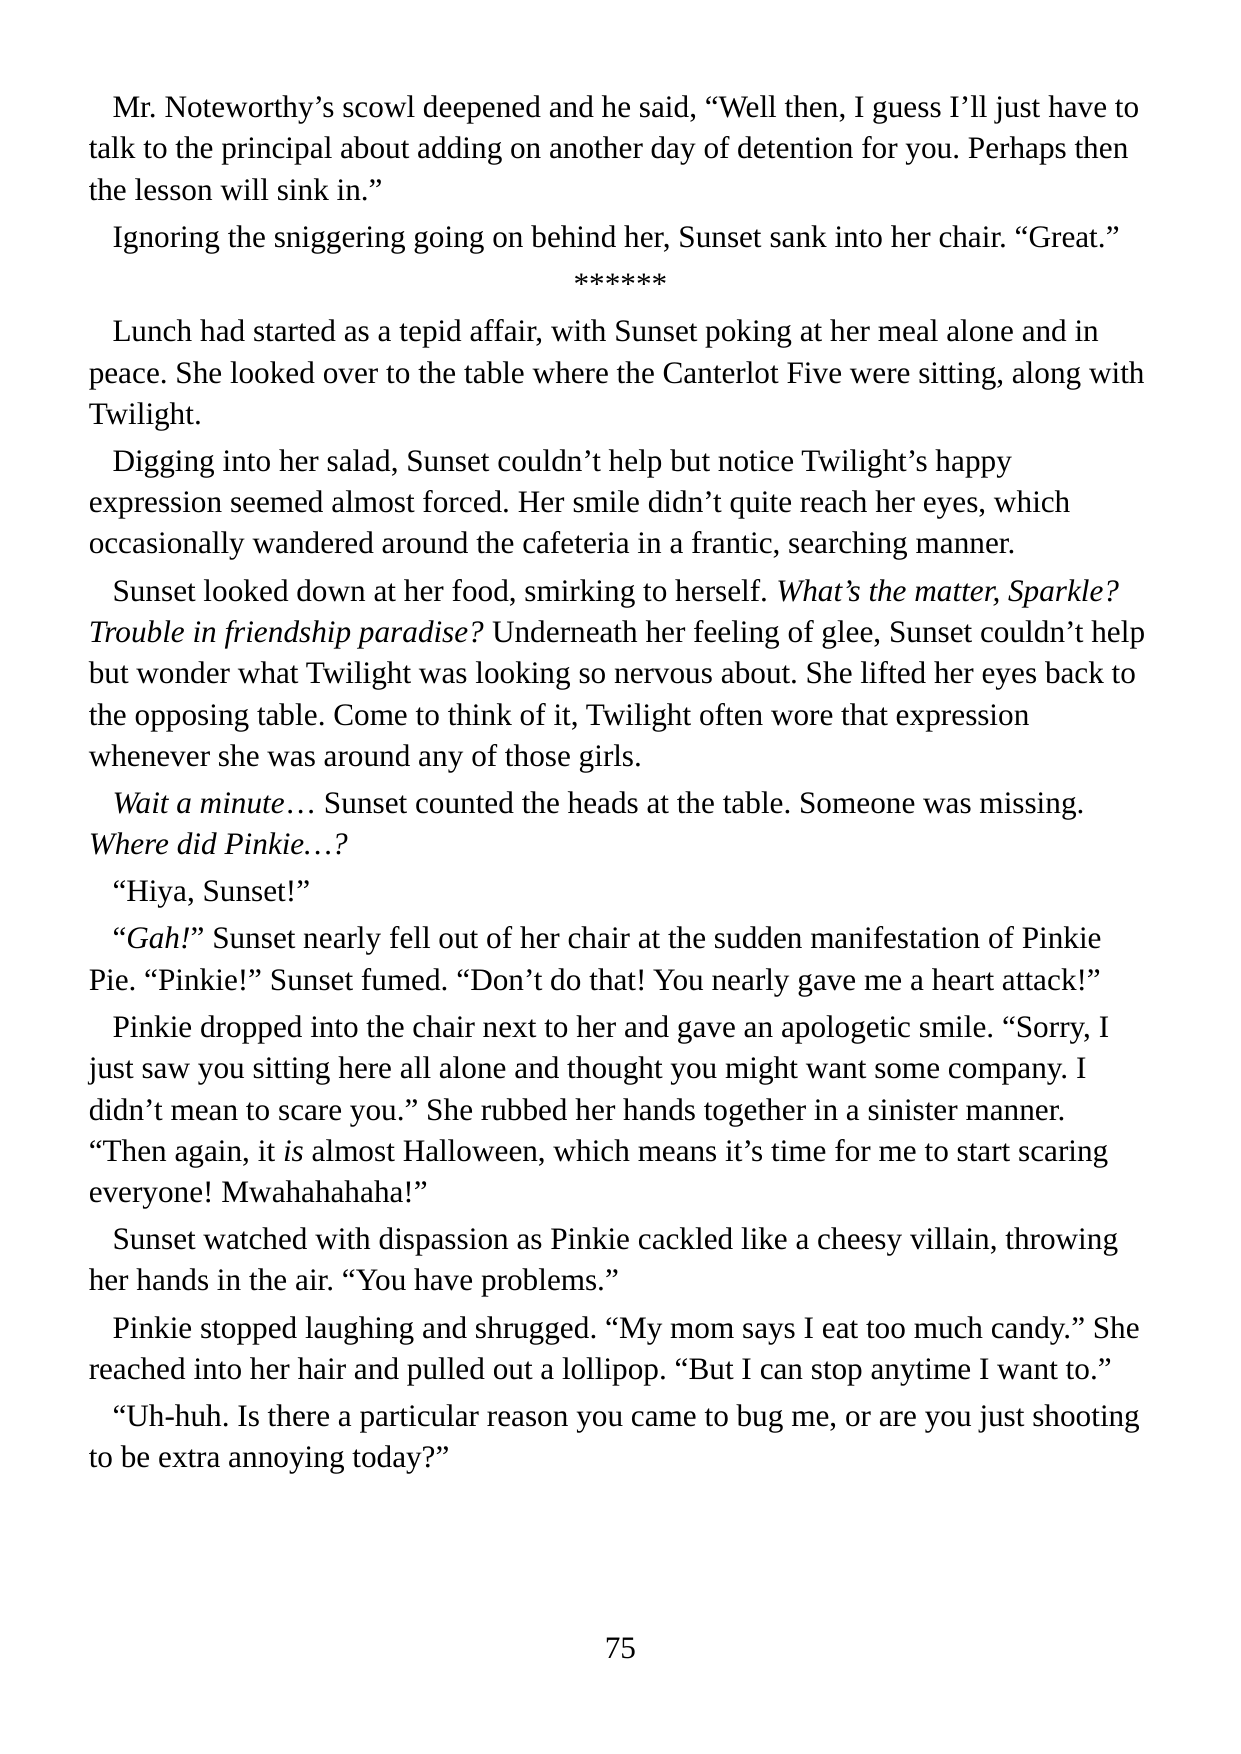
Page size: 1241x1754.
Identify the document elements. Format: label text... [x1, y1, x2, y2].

text Pinkie stopped laughing and shrugged. “My mom says I eat too much candy.” She reached into her hair and pulled out a lollipop. “But I can stop anytime I want to.” [88, 1309, 1152, 1386]
text Ignoring the sniggering going on behind her, Sunset sank into her chair. “Great.” [88, 218, 1152, 254]
text “Gah!” Sunset nearly fell out of her chair at the sudden manifestation of Pinkie Pie. “Pinkie!” Sunset fumed. “Don’t do that! You nearly gave me a heart attack!” [88, 920, 1152, 997]
text Sunset watched with dispassion as Pinkie cackled like a cheesy villain, throwing her hands in the air. “You have problems.” [88, 1220, 1152, 1298]
text ****** [88, 265, 1152, 301]
text “Hiya, Sunset!” [88, 873, 1152, 908]
text “Uh-huh. Is there a particular reason you came to bug me, or are you just shooting to be extra annoying today?” [88, 1397, 1152, 1474]
text Digging into her salad, Sunset couldn’t help but notice Twilight’s happy expression seemed almost forced. Her smile didn’t quite reach her eyes, which occasionally wandered around the cafeteria in a frantic, searching manner. [88, 442, 1152, 561]
text Mr. Noteworthy’s scowl deepened and he said, “Well then, I guess I’ll just have to talk to the principal about adding on another day of detention for you. Perhaps then the lesson will sink in.” [88, 88, 1152, 207]
text Pinkie dropped into the chair next to her and gave an apologetic smile. “Sorry, I just saw you sitting here all alone and thought you might want some company. I didn’t mean to scare you.” She rubbed her hands together in a sinister manner. “Then again, it is almost Halloween, which means it’s time for me to start scaring everyone! Mwahahahaha!” [88, 1008, 1152, 1209]
text Lunch had started as a tepid affair, with Sunset poking at her meal alone and in peace. She looked over to the table where the Canterlot Five were sitting, along with Twilight. [88, 313, 1152, 431]
text Sunset looked down at her food, smirking to herself. What’s the matter, Sparkle? Trouble in friendship paradise? Underneath her feeling of glee, Sunset couldn’t help but wonder what Twilight was looking so nervous about. She lifted her eyes back to the opposing table. Come to think of it, Twilight often wore that expression whenever she was around any of those girls. [88, 572, 1152, 773]
text Wait a minute… Sunset counted the heads at the table. Someone was missing. Where did Pinkie…? [88, 784, 1152, 861]
